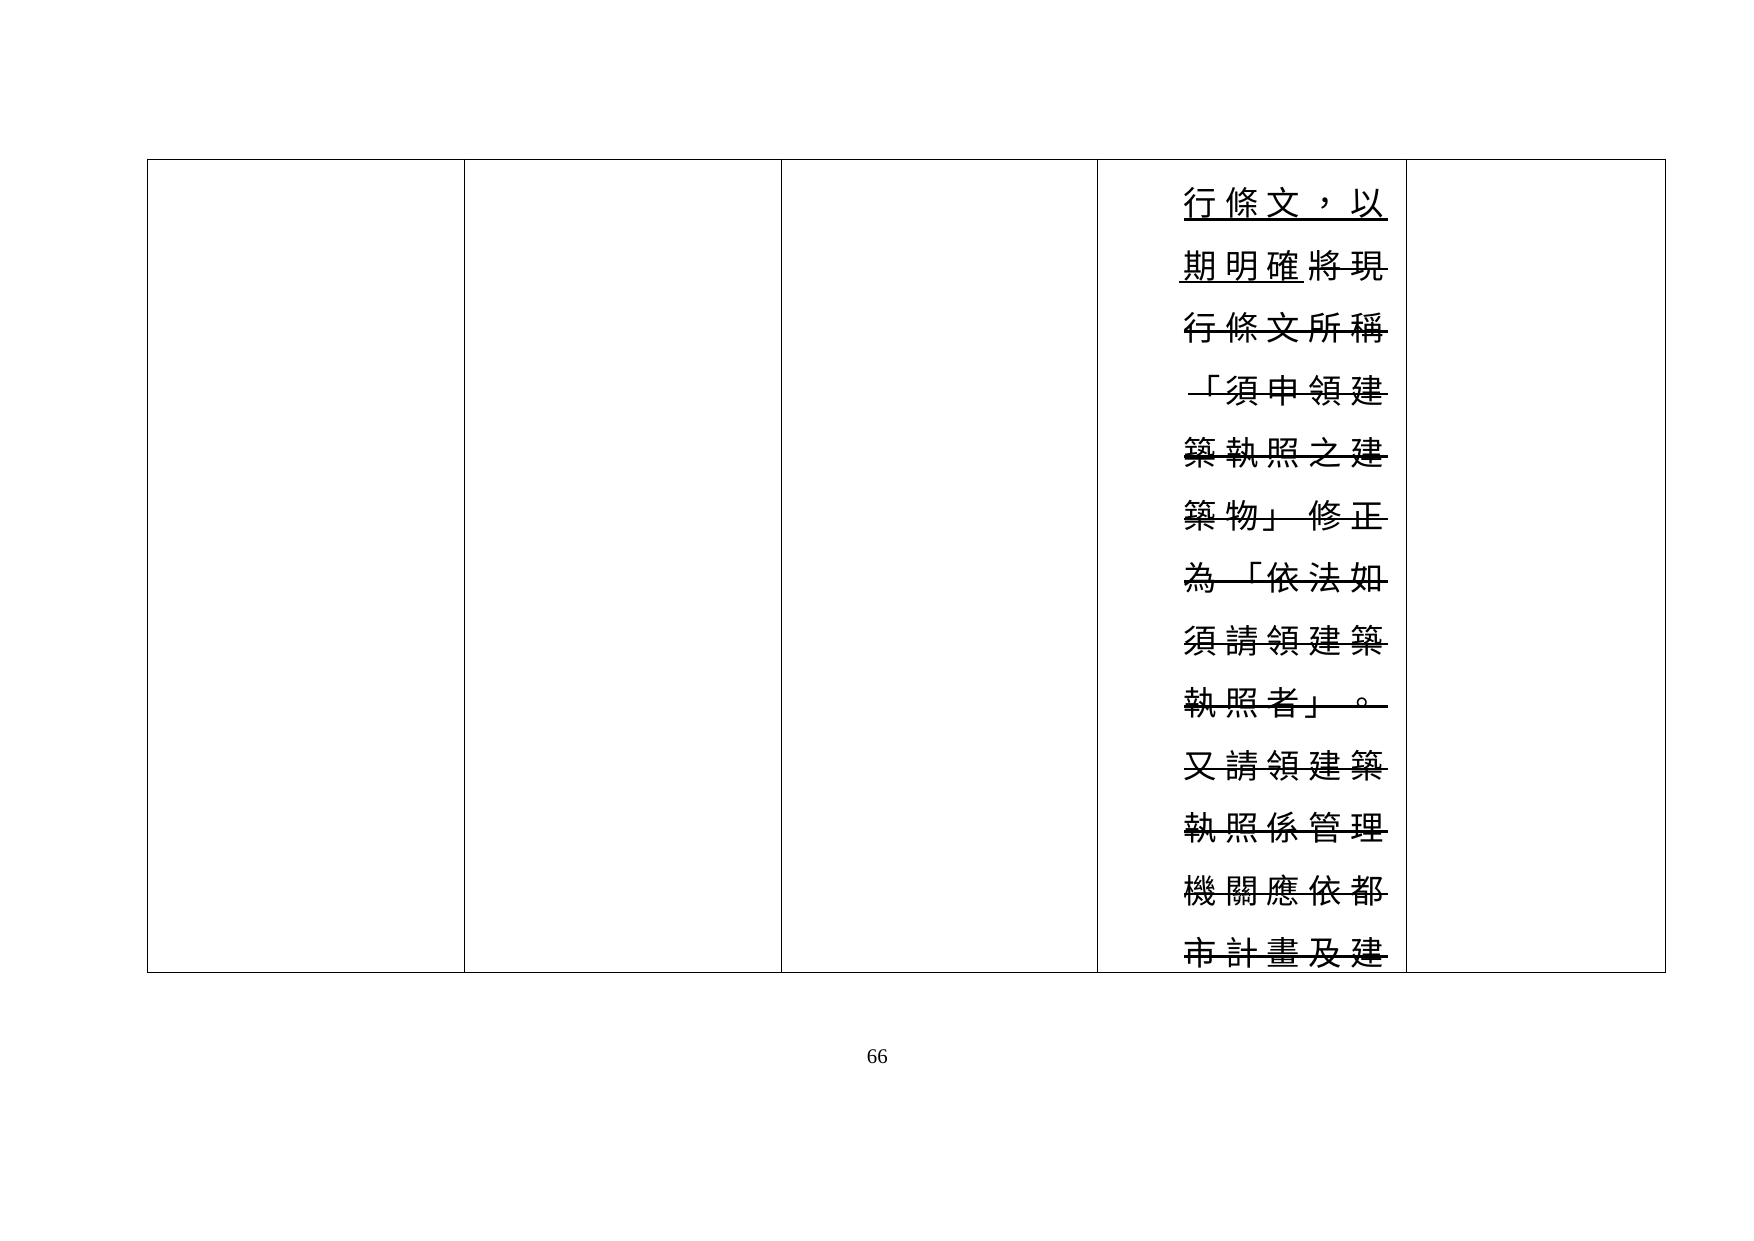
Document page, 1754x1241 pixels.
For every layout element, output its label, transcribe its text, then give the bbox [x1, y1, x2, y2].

table_cell 行條文，以期明確將現行條文所稱「須申領建築執照之建築物」修正為「依法如須請領建築執照者」。又請領建築執照係管理機關應依都市計畫及建 [1098, 160, 1406, 972]
table_cell [1407, 160, 1665, 972]
table_cell [782, 160, 1097, 972]
table_cell [465, 160, 781, 972]
table_cell [148, 160, 464, 972]
